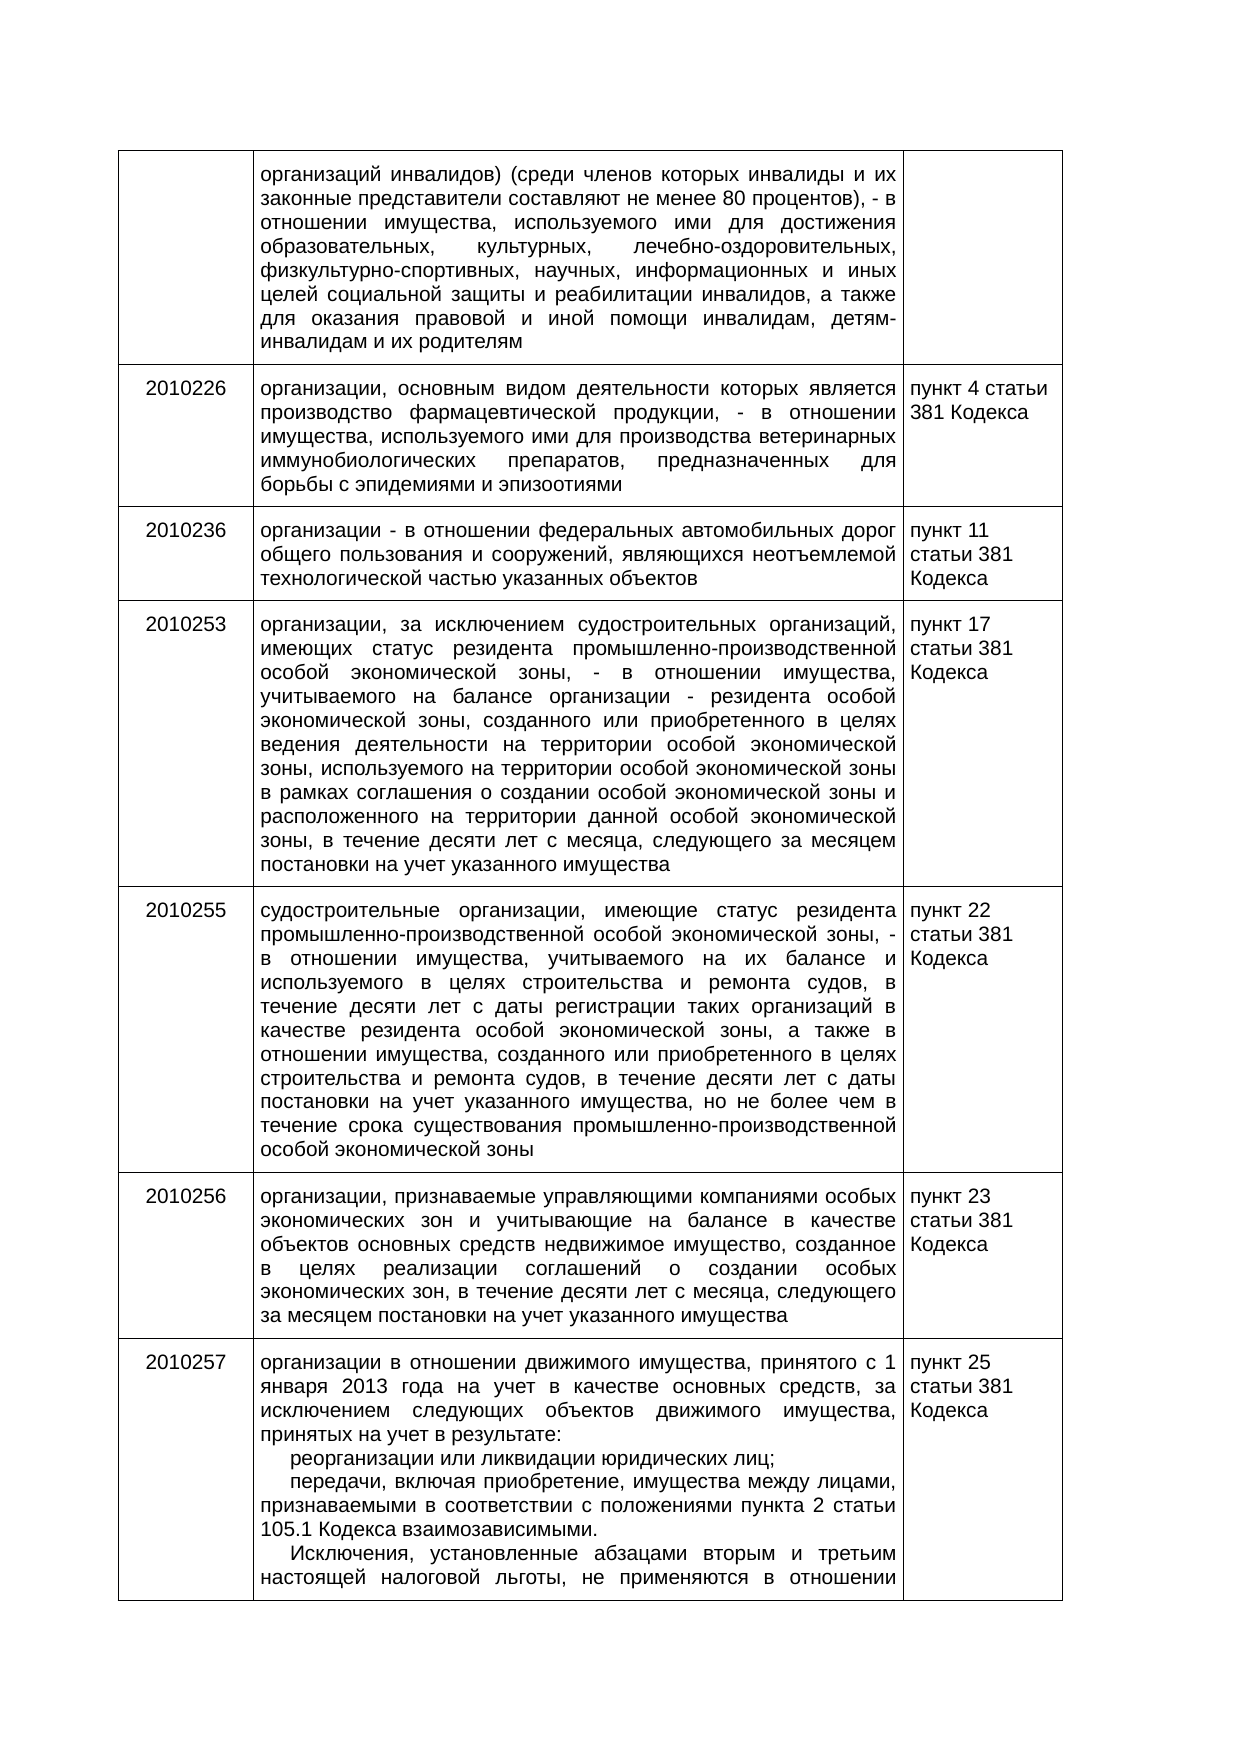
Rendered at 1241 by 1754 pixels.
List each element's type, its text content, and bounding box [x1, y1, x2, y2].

table_cell 2010236 [119, 507, 253, 600]
table_cell 2010253 [119, 601, 253, 886]
table_cell пункт 17 статьи 381 Кодекса [904, 601, 1062, 886]
table_cell 2010255 [119, 887, 253, 1172]
table_cell 2010256 [119, 1173, 253, 1338]
table_cell 2010226 [119, 365, 253, 506]
table_cell 2010257 [119, 1339, 253, 1600]
table_cell судостроительные организации, имеющие статус резидента промышленно-производственной особой экономической зоны, - в отношении имущества, учитываемого на их балансе и используемого в целях строительства и ремонта судов, в течение десяти лет с даты регистрации таких организаций в качестве резидента особой экономической зоны, а также в отношении имущества, созданного или приобретенного в целях строительства и ремонта судов, в течение десяти лет с даты постановки на учет указанного имущества, но не более чем в течение срока существования промышленно-производственной особой экономической зоны [254, 887, 903, 1172]
table_cell организаций инвалидов) (среди членов которых инвалиды и их законные представители составляют не менее 80 процентов), - в отношении имущества, используемого ими для достижения образовательных, культурных, лечебно-оздоровительных, физкультурно-спортивных, научных, информационных и иных целей социальной защиты и реабилитации инвалидов, а также для оказания правовой и иной помощи инвалидам, детям-инвалидам и их родителям [254, 151, 903, 364]
table_cell организации, за исключением судостроительных организаций, имеющих статус резидента промышленно-производственной особой экономической зоны, - в отношении имущества, учитываемого на балансе организации - резидента особой экономической зоны, созданного или приобретенного в целях ведения деятельности на территории особой экономической зоны, используемого на территории особой экономической зоны в рамках соглашения о создании особой экономической зоны и расположенного на территории данной особой экономической зоны, в течение десяти лет с месяца, следующего за месяцем постановки на учет указанного имущества [254, 601, 903, 886]
table_cell пункт 4 статьи 381 Кодекса [904, 365, 1062, 506]
table_cell организации - в отношении федеральных автомобильных дорог общего пользования и сооружений, являющихся неотъемлемой технологической частью указанных объектов [254, 507, 903, 600]
table_cell организации в отношении движимого имущества, принятого с 1 января 2013 года на учет в качестве основных средств, за исключением следующих объектов движимого имущества, принятых на учет в результате: реорганизации или ликвидации юридических лиц; передачи, включая приобретение, имущества между лицами, признаваемыми в соответствии с положениями пункта 2 статьи 105.1 Кодекса взаимозависимыми. Исключения, установленные абзацами вторым и третьим настоящей налоговой льготы, не применяются в отношении [254, 1339, 903, 1600]
table_cell пункт 11 статьи 381 Кодекса [904, 507, 1062, 600]
table_cell [904, 151, 1062, 364]
table_cell организации, признаваемые управляющими компаниями особых экономических зон и учитывающие на балансе в качестве объектов основных средств недвижимое имущество, созданное в целях реализации соглашений о создании особых экономических зон, в течение десяти лет с месяца, следующего за месяцем постановки на учет указанного имущества [254, 1173, 903, 1338]
table_cell пункт 23 статьи 381 Кодекса [904, 1173, 1062, 1338]
table_cell пункт 25 статьи 381 Кодекса [904, 1339, 1062, 1600]
table_cell [119, 151, 253, 364]
table_cell организации, основным видом деятельности которых является производство фармацевтической продукции, - в отношении имущества, используемого ими для производства ветеринарных иммунобиологических препаратов, предназначенных для борьбы с эпидемиями и эпизоотиями [254, 365, 903, 506]
table_cell пункт 22 статьи 381 Кодекса [904, 887, 1062, 1172]
